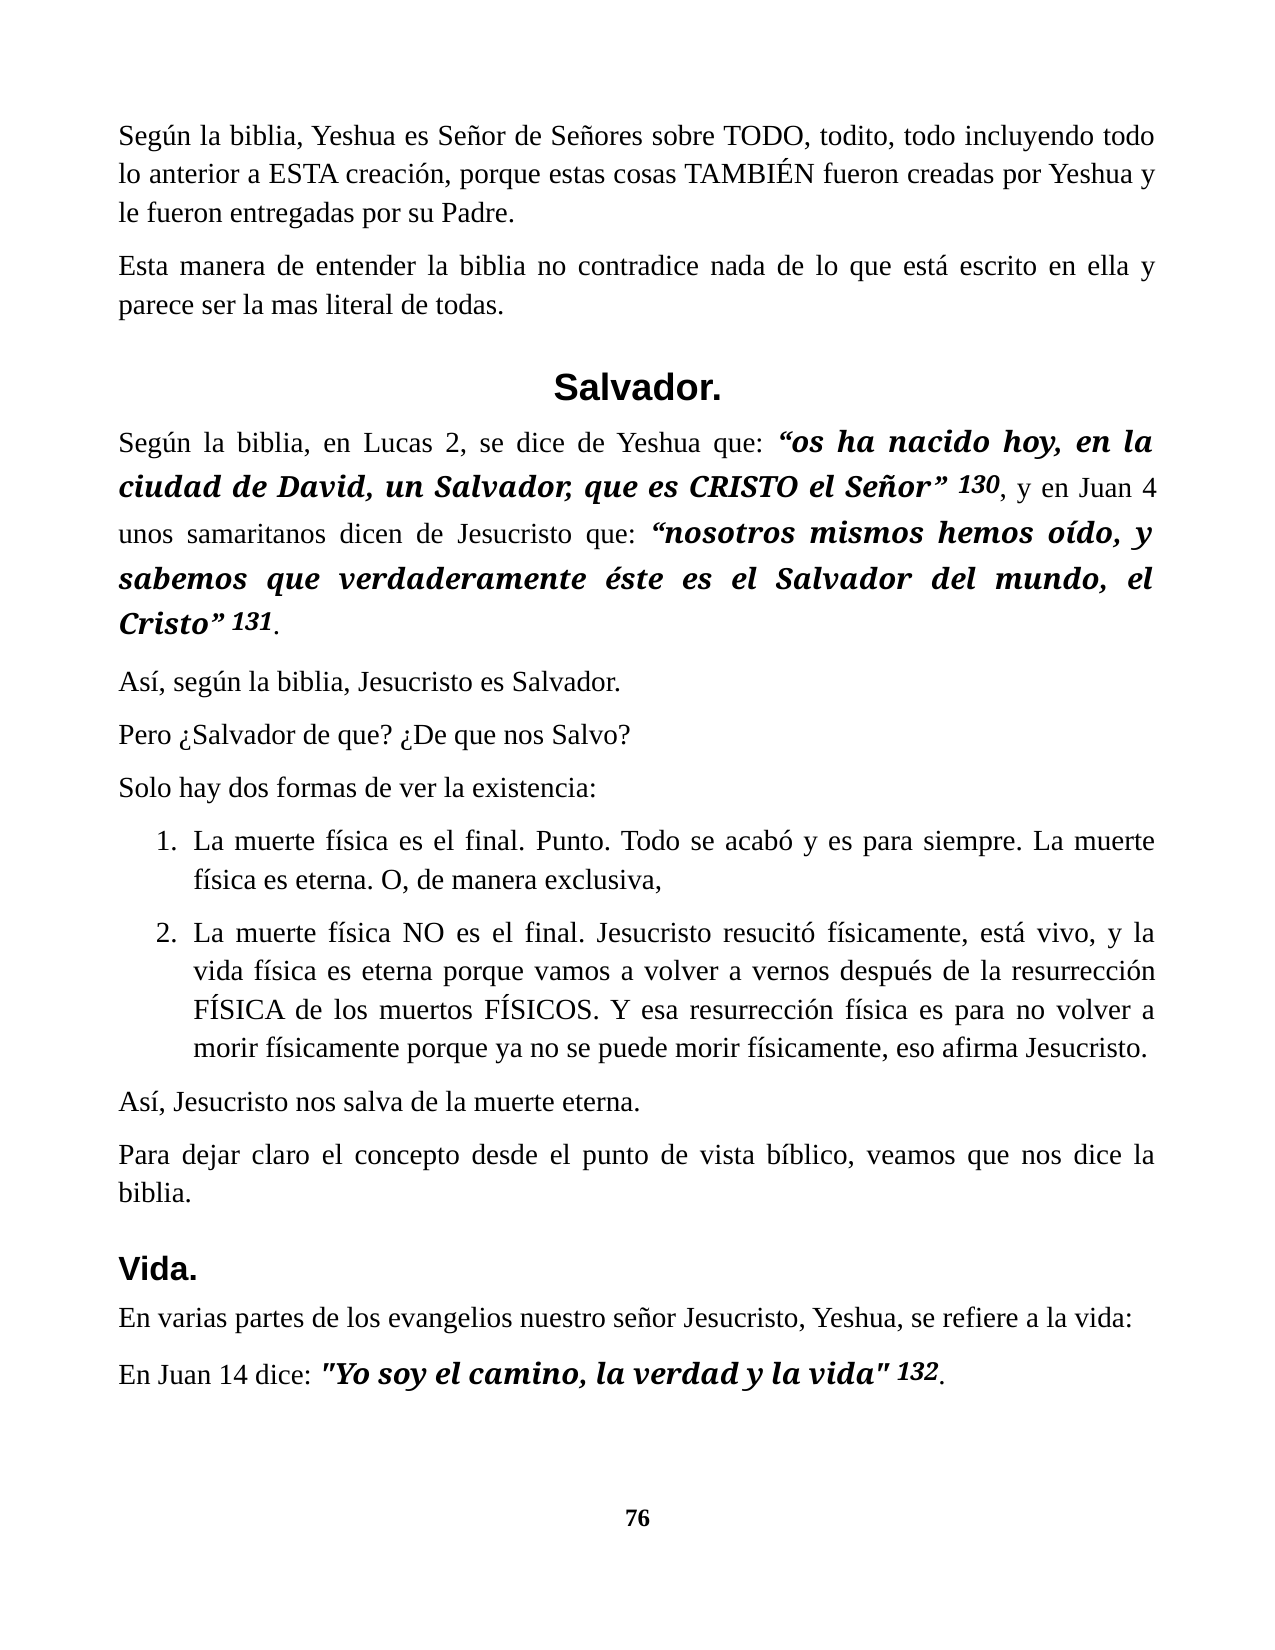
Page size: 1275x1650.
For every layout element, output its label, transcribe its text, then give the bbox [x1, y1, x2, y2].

list La muerte física es el final. Punto. Todo se acabó y es para siempre. La muerte física es eterna. O, de manera exclusiva, [156, 823, 1157, 895]
text En Juan 14 dice: "Yo soy el camino, la verdad y la vida" . [118, 1353, 1157, 1393]
subtitle Vida. [118, 1249, 1157, 1288]
text Pero ¿Salvador de que? ¿De que nos Salvo? [118, 717, 1157, 751]
text En varias partes de los evangelios nuestro señor Jesucristo, Yeshua, se refiere a la vida: [118, 1300, 1157, 1334]
text Esta manera de entender la biblia no contradice nada de lo que está escrito en ella y parece ser la mas literal de todas. [118, 248, 1157, 320]
text Así, según la biblia, Jesucristo es Salvador. [118, 664, 1157, 697]
text Según la biblia, Yeshua es Señor de Señores sobre TODO, todito, todo incluyendo todo lo anterior a ESTA creación, porque estas cosas TAMBIÉN fueron creadas por Yeshua y le fueron entregadas por su Padre. [118, 118, 1157, 229]
list La muerte física NO es el final. Jesucristo resucitó físicamente, está vivo, y la vida física es eterna porque vamos a volver a vernos después de la resurrección FÍSICA de los muertos FÍSICOS. Y esa resurrección física es para no volver a morir físicamente porque ya no se puede morir físicamente, eso afirma Jesucristo. [156, 915, 1157, 1064]
text Para dejar claro el concepto desde el punto de vista bíblico, veamos que nos dice la biblia. [118, 1137, 1157, 1209]
text Solo hay dos formas de ver la existencia: [118, 770, 1157, 804]
text Según la biblia, en Lucas 2, se dice de Yeshua que: “os ha nacido hoy, en la ciudad de David, un Salvador, que es CRISTO el Señor” , y en Juan 4 unos samaritanos dicen de Jesucristo que: “nosotros mismos hemos oído, y sabemos que verdaderamente éste es el Salvador del mundo, el Cristo” . [118, 421, 1157, 643]
subtitle Salvador. [118, 365, 1157, 409]
text Así, Jesucristo nos salva de la muerte eterna. [118, 1084, 1157, 1117]
